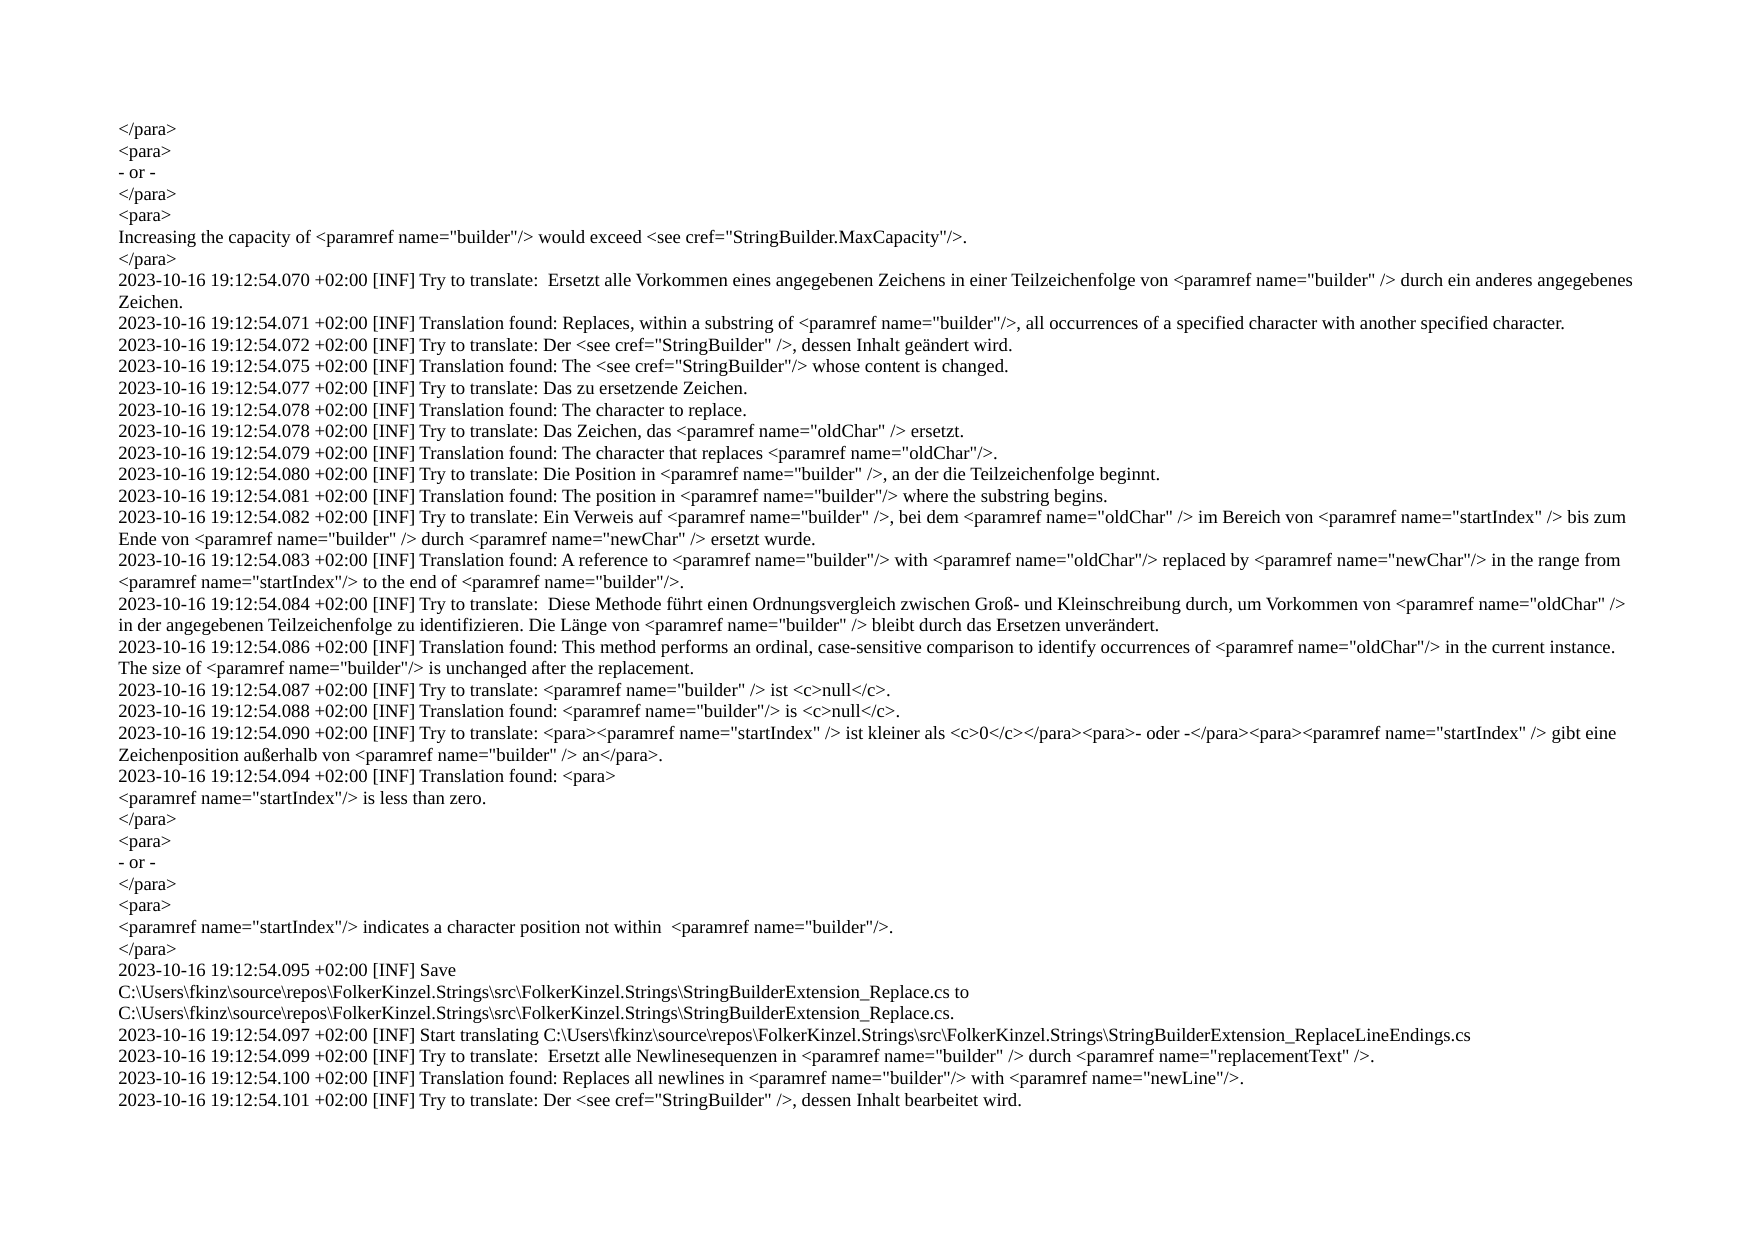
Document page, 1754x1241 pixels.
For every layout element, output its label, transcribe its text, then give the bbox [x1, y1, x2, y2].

text 2023-10-16 19:12:54.072 +02:00 [INF] Try to translate: Der <see cref="StringBuilder" />, dessen Inhalt geändert wird. [118, 334, 1636, 355]
text 2023-10-16 19:12:54.094 +02:00 [INF] Translation found: <para> <paramref name="startIndex"/> is less than zero. </para> <para> - or - </para> <para> <paramref name="startIndex"/> indicates a character position not within <paramref name="builder"/>. </para> [118, 765, 1636, 959]
text 2023-10-16 19:12:54.086 +02:00 [INF] Translation found: This method performs an ordinal, case-sensitive comparison to identify occurrences of <paramref name="oldChar"/> in the current instance. The size of <paramref name="builder"/> is unchanged after the replacement. [118, 636, 1636, 679]
text 2023-10-16 19:12:54.077 +02:00 [INF] Try to translate: Das zu ersetzende Zeichen. [118, 377, 1636, 398]
text 2023-10-16 19:12:54.097 +02:00 [INF] Start translating C:\Users\fkinz\source\repos\FolkerKinzel.Strings\src\FolkerKinzel.Strings\StringBuilderExtension_ReplaceLineEndings.cs [118, 1024, 1636, 1045]
text 2023-10-16 19:12:54.082 +02:00 [INF] Try to translate: Ein Verweis auf <paramref name="builder" />, bei dem <paramref name="oldChar" /> im Bereich von <paramref name="startIndex" /> bis zum Ende von <paramref name="builder" /> durch <paramref name="newChar" /> ersetzt wurde. [118, 506, 1636, 549]
text </para> <para> - or - </para> <para> Increasing the capacity of <paramref name="builder"/> would exceed <see cref="StringBuilder.MaxCapacity"/>. </para> [118, 118, 1636, 269]
text 2023-10-16 19:12:54.079 +02:00 [INF] Translation found: The character that replaces <paramref name="oldChar"/>. [118, 442, 1636, 463]
text 2023-10-16 19:12:54.083 +02:00 [INF] Translation found: A reference to <paramref name="builder"/> with <paramref name="oldChar"/> replaced by <paramref name="newChar"/> in the range from <paramref name="startIndex"/> to the end of <paramref name="builder"/>. [118, 549, 1636, 592]
text 2023-10-16 19:12:54.081 +02:00 [INF] Translation found: The position in <paramref name="builder"/> where the substring begins. [118, 485, 1636, 506]
text 2023-10-16 19:12:54.075 +02:00 [INF] Translation found: The <see cref="StringBuilder"/> whose content is changed. [118, 355, 1636, 377]
text 2023-10-16 19:12:54.099 +02:00 [INF] Try to translate: Ersetzt alle Newlinesequenzen in <paramref name="builder" /> durch <paramref name="replacementText" />. [118, 1045, 1636, 1067]
text 2023-10-16 19:12:54.095 +02:00 [INF] Save C:\Users\fkinz\source\repos\FolkerKinzel.Strings\src\FolkerKinzel.Strings\StringBuilderExtension_Replace.cs to C:\Users\fkinz\source\repos\FolkerKinzel.Strings\src\FolkerKinzel.Strings\StringBuilderExtension_Replace.cs. [118, 959, 1636, 1024]
text 2023-10-16 19:12:54.084 +02:00 [INF] Try to translate: Diese Methode führt einen Ordnungsvergleich zwischen Groß- und Kleinschreibung durch, um Vorkommen von <paramref name="oldChar" /> in der angegebenen Teilzeichenfolge zu identifizieren. Die Länge von <paramref name="builder" /> bleibt durch das Ersetzen unverändert. [118, 592, 1636, 636]
text 2023-10-16 19:12:54.101 +02:00 [INF] Try to translate: Der <see cref="StringBuilder" />, dessen Inhalt bearbeitet wird. [118, 1088, 1636, 1110]
text 2023-10-16 19:12:54.071 +02:00 [INF] Translation found: Replaces, within a substring of <paramref name="builder"/>, all occurrences of a specified character with another specified character. [118, 312, 1636, 334]
text 2023-10-16 19:12:54.080 +02:00 [INF] Try to translate: Die Position in <paramref name="builder" />, an der die Teilzeichenfolge beginnt. [118, 463, 1636, 485]
text 2023-10-16 19:12:54.100 +02:00 [INF] Translation found: Replaces all newlines in <paramref name="builder"/> with <paramref name="newLine"/>. [118, 1067, 1636, 1088]
text 2023-10-16 19:12:54.087 +02:00 [INF] Try to translate: <paramref name="builder" /> ist <c>null</c>. [118, 679, 1636, 700]
text 2023-10-16 19:12:54.078 +02:00 [INF] Translation found: The character to replace. [118, 398, 1636, 420]
text 2023-10-16 19:12:54.090 +02:00 [INF] Try to translate: <para><paramref name="startIndex" /> ist kleiner als <c>0</c></para><para>- oder -</para><para><paramref name="startIndex" /> gibt eine Zeichenposition außerhalb von <paramref name="builder" /> an</para>. [118, 722, 1636, 765]
text 2023-10-16 19:12:54.070 +02:00 [INF] Try to translate: Ersetzt alle Vorkommen eines angegebenen Zeichens in einer Teilzeichenfolge von <paramref name="builder" /> durch ein anderes angegebenes Zeichen. [118, 269, 1636, 312]
text 2023-10-16 19:12:54.078 +02:00 [INF] Try to translate: Das Zeichen, das <paramref name="oldChar" /> ersetzt. [118, 420, 1636, 442]
text 2023-10-16 19:12:54.088 +02:00 [INF] Translation found: <paramref name="builder"/> is <c>null</c>. [118, 700, 1636, 722]
